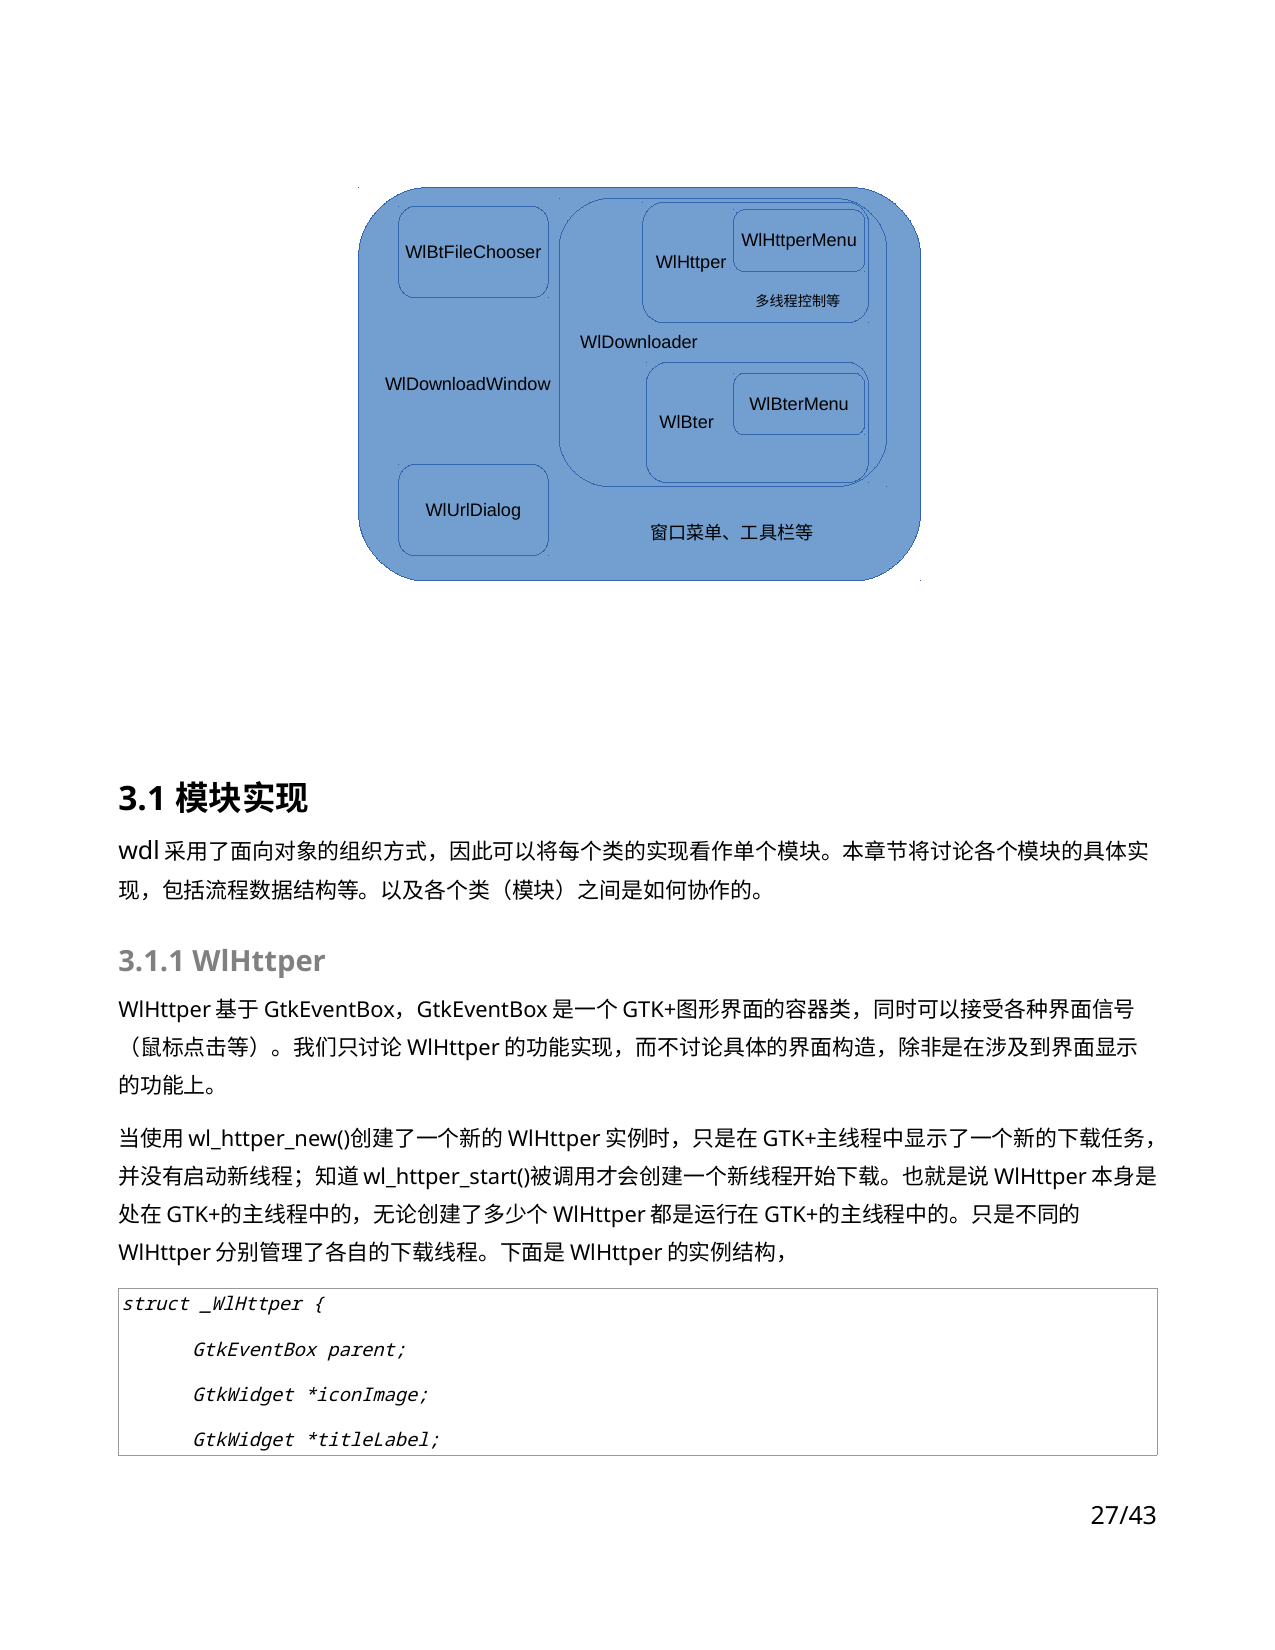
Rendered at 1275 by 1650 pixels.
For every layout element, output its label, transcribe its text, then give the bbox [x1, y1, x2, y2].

text struct _WlHttper { [119, 1289, 1157, 1316]
text GtkEventBox parent; [119, 1333, 1157, 1361]
text wdl采用了面向对象的组织方式，因此可以将每个类的实现看作单个模块。本章节将讨论各个模块的具体实现，包括流程数据结构等。以及各个类（模块）之间是如何协作的。 [118, 833, 1157, 905]
subtitle 3.1 模块实现 [118, 771, 1157, 820]
subtitle 3.1.1 WlHttper [118, 940, 1157, 980]
text WlHttper基于GtkEventBox，GtkEventBox是一个GTK+图形界面的容器类，同时可以接受各种界面信号（鼠标点击等）。我们只讨论WlHttper的功能实现，而不讨论具体的界面构造，除非是在涉及到界面显示的功能上。 [118, 992, 1157, 1100]
text GtkWidget *titleLabel; [119, 1423, 1157, 1455]
text 当使用wl_httper_new()创建了一个新的WlHttper实例时，只是在GTK+主线程中显示了一个新的下载任务，并没有启动新线程；知道wl_httper_start()被调用才会创建一个新线程开始下载。也就是说WlHttper本身是处在GTK+的主线程中的，无论创建了多少个WlHttper都是运行在GTK+的主线程中的。只是不同的WlHttper分别管理了各自的下载线程。下面是WlHttper的实例结构， [118, 1121, 1157, 1267]
text GtkWidget *iconImage; [119, 1378, 1157, 1407]
